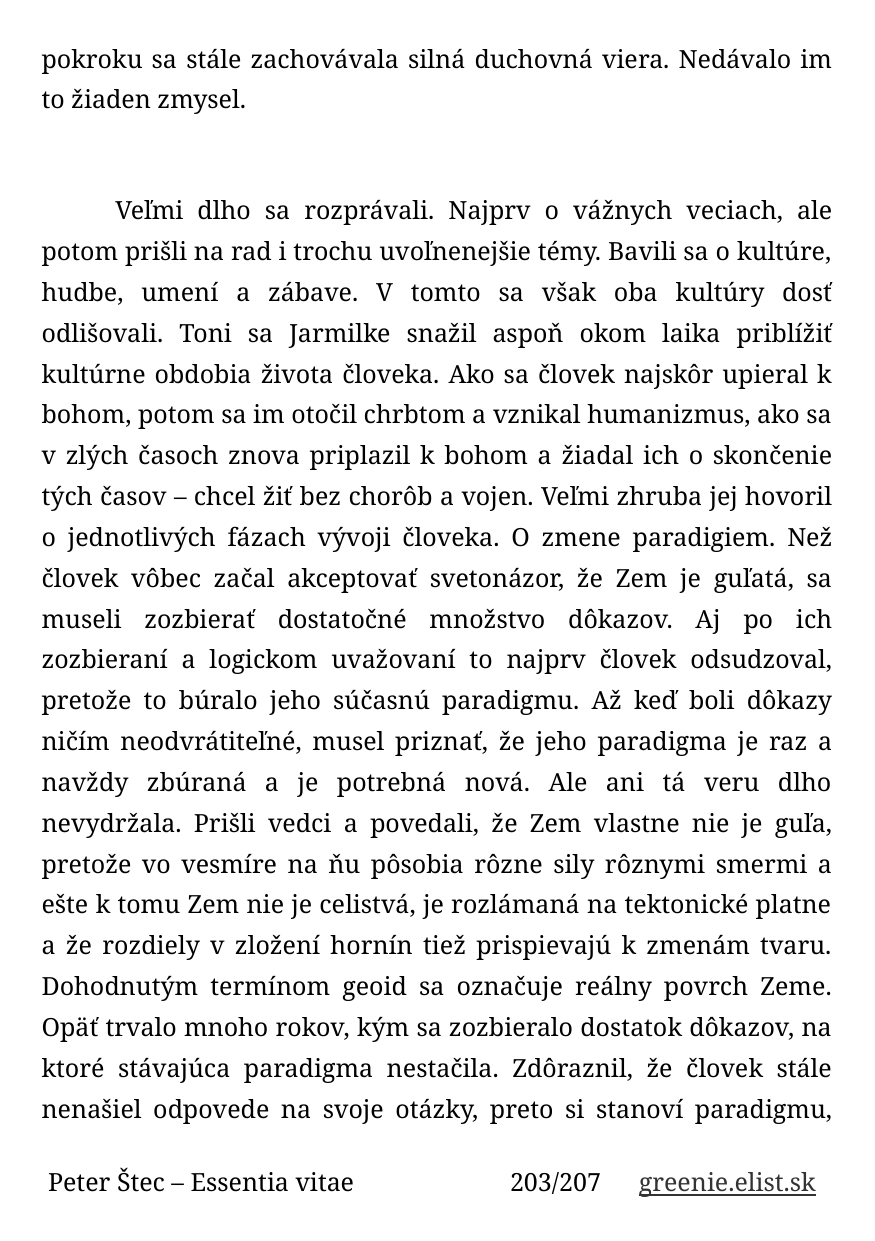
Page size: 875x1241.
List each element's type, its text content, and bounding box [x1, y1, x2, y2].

text Veľmi dlho sa rozprávali. Najprv o vážnych veciach, ale potom prišli na rad i trochu uvoľnenejšie témy. Bavili sa o kultúre, hudbe, umení a zábave. V tomto sa však oba kultúry dosť odlišovali. Toni sa Jarmilke snažil aspoň okom laika priblížiť kultúrne obdobia života človeka. Ako sa človek najskôr upieral k bohom, potom sa im otočil chrbtom a vznikal humanizmus, ako sa v zlých časoch znova priplazil k bohom a žiadal ich o skončenie tých časov – chcel žiť bez chorôb a vojen. Veľmi zhruba jej hovoril o jednotlivých fázach vývoji človeka. O zmene paradigiem. Než človek vôbec začal akceptovať svetonázor, že Zem je guľatá, sa museli zozbierať dostatočné množstvo dôkazov. Aj po ich zozbieraní a logickom uvažovaní to najprv človek odsudzoval, pretože to búralo jeho súčasnú paradigmu. Až keď boli dôkazy ničím neodvrátiteľné, musel priznať, že jeho paradigma je raz a navždy zbúraná a je potrebná nová. Ale ani tá veru dlho nevydržala. Prišli vedci a povedali, že Zem vlastne nie je guľa, pretože vo vesmíre na ňu pôsobia rôzne sily rôznymi smermi a ešte k tomu Zem nie je celistvá, je rozlámaná na tektonické platne a že rozdiely v zložení hornín tiež prispievajú k zmenám tvaru. Dohodnutým termínom geoid sa označuje reálny povrch Zeme. Opäť trvalo mnoho rokov, kým sa zozbieralo dostatok dôkazov, na ktoré stávajúca paradigma nestačila. Zdôraznil, že človek stále nenašiel odpovede na svoje otázky, preto si stanoví paradigmu, [41, 193, 833, 1125]
text pokroku sa stále zachovávala silná duchovná viera. Nedávalo im to žiaden zmysel. [41, 41, 833, 116]
